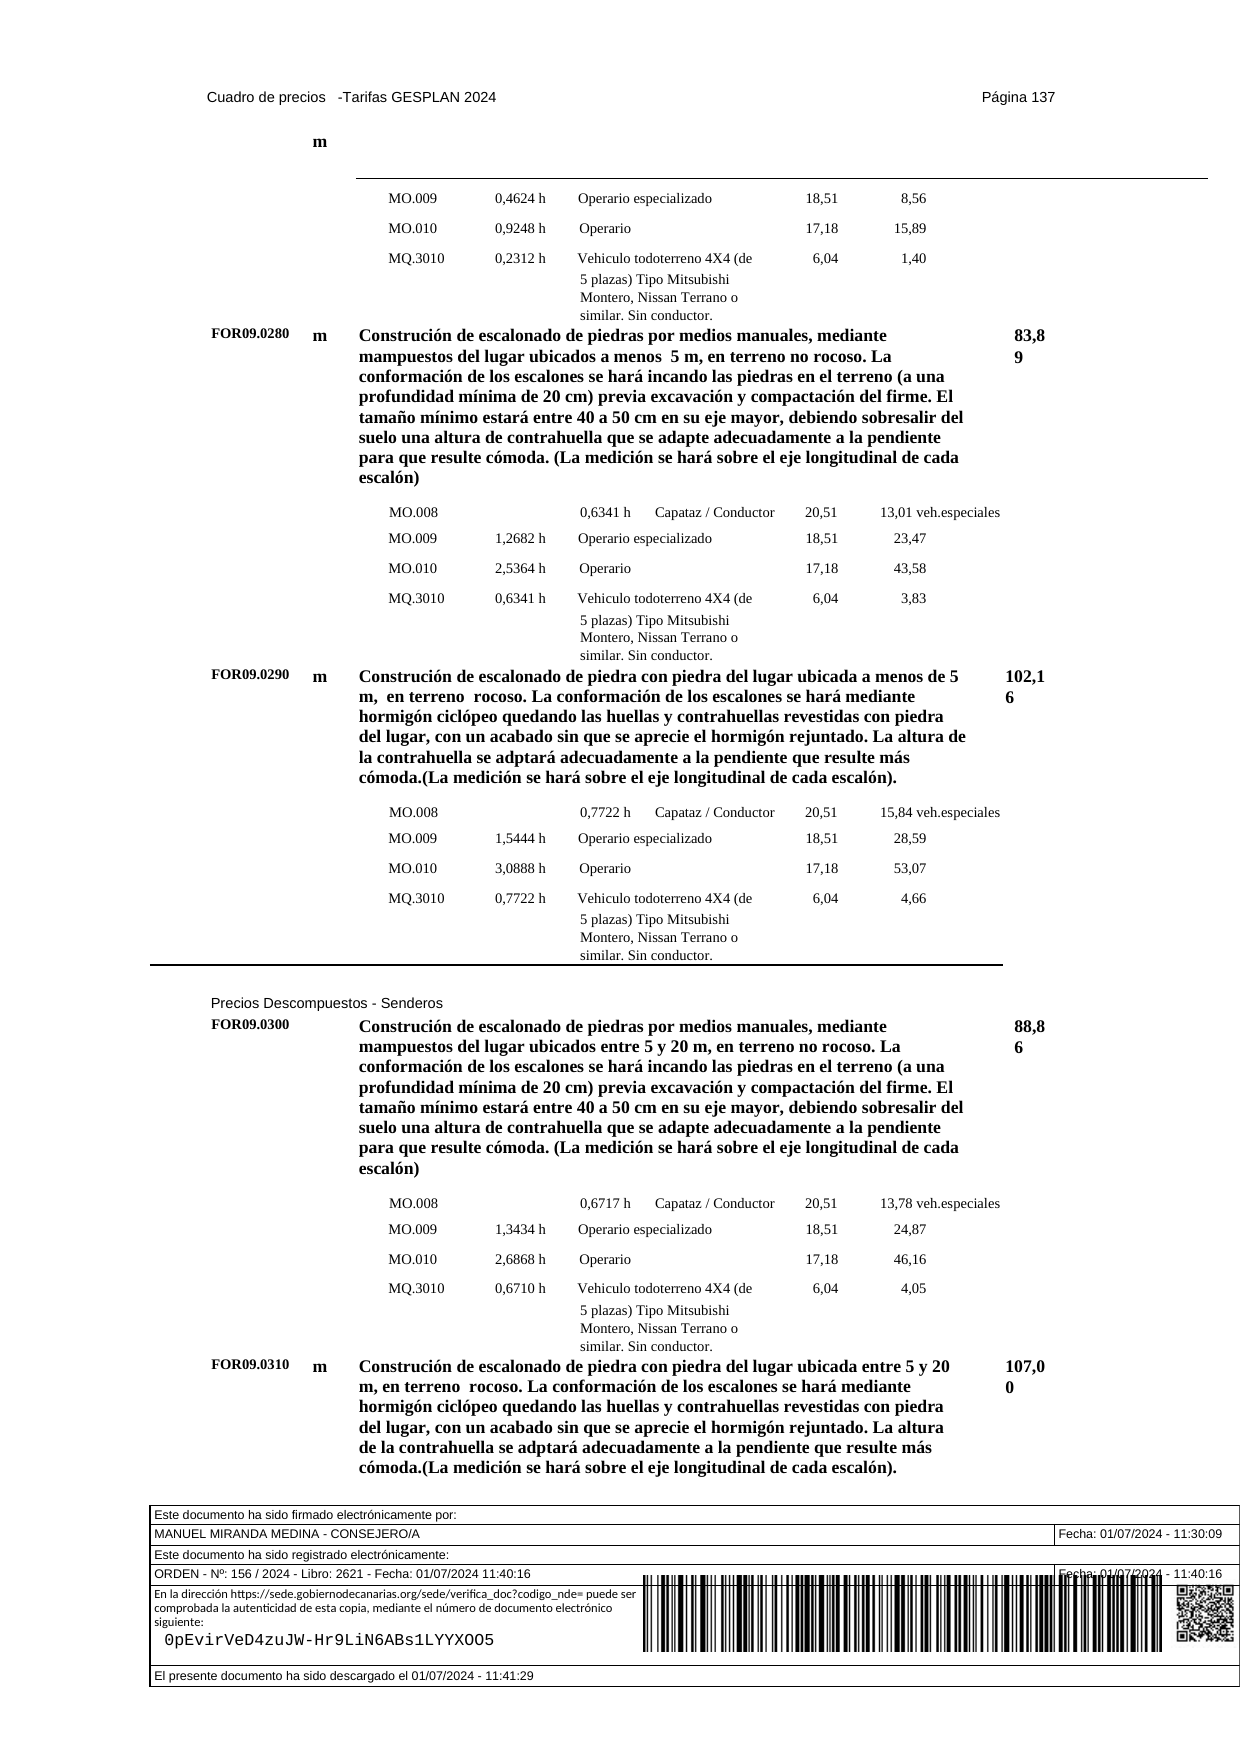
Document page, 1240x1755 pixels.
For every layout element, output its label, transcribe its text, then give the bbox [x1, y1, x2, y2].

table_cell [359, 152, 1005, 178]
table_cell m [313, 665, 358, 964]
table_cell 102,16 [1005, 665, 1053, 965]
table_cell [313, 152, 358, 325]
table_header [313, 1016, 358, 1356]
table_cell Construción de escalonado de piedra con piedra del lugar ubicada entre 5 y 20 m, en terreno rocoso. La conformación de los escalones se hará mediante hormigón ciclópeo quedando las huellas y contrahuellas revestidas con piedra del lugar, con un acabado sin que se aprecie el hormigón rejuntado. La altura de la contrahuella se adptará adecuadamente a la pendiente que resulte más cómoda.(La medición se hará sobre el eje longitudinal de cada escalón). [359, 1356, 1005, 1505]
table_cell 107,00 [1005, 1356, 1053, 1505]
table_header 88,86 [1005, 1016, 1053, 1356]
text Precios Descompuestos - Senderos [211, 995, 1089, 1012]
table_header FOR09.0300 [211, 1016, 312, 1356]
table_cell 83,89 [1005, 325, 1053, 665]
table_cell FOR09.0290 [211, 665, 312, 964]
table_header Construción de escalonado de piedras por medios manuales, mediante mampuestos del lugar ubicados entre 5 y 20 m, en terreno no rocoso. La conformación de los escalones se hará incando las piedras en el terreno (a una profundidad mínima de 20 cm) previa excavación y compactación del firme. El tamaño mínimo estará entre 40 a 50 cm en su eje mayor, debiendo sobresalir del suelo una altura de contrahuella que se adapte adecuadamente a la pendiente para que resulte cómoda. (La medición se hará sobre el eje longitudinal de cada escalón) MO.008 0,6717 h Capataz / Conductor 20,51 13,78 veh.especiales MO.009 1,3434 h Operario especializado 18,51 24,87 MO.010 2,6868 h Operario 17,18 46,16 MQ.3010 0,6710 h Vehiculo todoterreno 4X4 (de 6,04 4,05 5 plazas) Tipo Mitsubishi Montero, Nissan Terrano o similar. Sin conductor. [359, 1016, 1005, 1356]
table_cell [1005, 179, 1053, 325]
table_cell [211, 152, 312, 325]
table_cell Construción de escalonado de piedra con piedra del lugar ubicada a menos de 5 m, en terreno rocoso. La conformación de los escalones se hará mediante hormigón ciclópeo quedando las huellas y contrahuellas revestidas con piedra del lugar, con un acabado sin que se aprecie el hormigón rejuntado. La altura de la contrahuella se adptará adecuadamente a la pendiente que resulte más cómoda.(La medición se hará sobre el eje longitudinal de cada escalón). MO.008 0,7722 h Capataz / Conductor 20,51 15,84 veh.especiales MO.009 1,5444 h Operario especializado 18,51 28,59 MO.010 3,0888 h Operario 17,18 53,07 MQ.3010 0,7722 h Vehiculo todoterreno 4X4 (de 6,04 4,66 5 plazas) Tipo Mitsubishi Montero, Nissan Terrano o similar. Sin conductor. [359, 665, 1005, 965]
table_cell m [313, 325, 358, 665]
table_cell MO.009 0,4624 h Operario especializado 18,51 8,56 MO.010 0,9248 h Operario 17,18 15,89 MQ.3010 0,2312 h Vehiculo todoterreno 4X4 (de 6,04 1,40 5 plazas) Tipo Mitsubishi Montero, Nissan Terrano o similar. Sin conductor. [359, 179, 1005, 325]
table_cell FOR09.0280 [211, 325, 312, 665]
table_cell [1005, 152, 1053, 178]
table_cell Construción de escalonado de piedras por medios manuales, mediante mampuestos del lugar ubicados a menos 5 m, en terreno no rocoso. La conformación de los escalones se hará incando las piedras en el terreno (a una profundidad mínima de 20 cm) previa excavación y compactación del firme. El tamaño mínimo estará entre 40 a 50 cm en su eje mayor, debiendo sobresalir del suelo una altura de contrahuella que se adapte adecuadamente a la pendiente para que resulte cómoda. (La medición se hará sobre el eje longitudinal de cada escalón) MO.008 0,6341 h Capataz / Conductor 20,51 13,01 veh.especiales MO.009 1,2682 h Operario especializado 18,51 23,47 MO.010 2,5364 h Operario 17,18 43,58 MQ.3010 0,6341 h Vehiculo todoterreno 4X4 (de 6,04 3,83 5 plazas) Tipo Mitsubishi Montero, Nissan Terrano o similar. Sin conductor. [359, 325, 1005, 665]
table_cell m [313, 1356, 358, 1505]
table_cell FOR09.0310 [211, 1356, 312, 1505]
